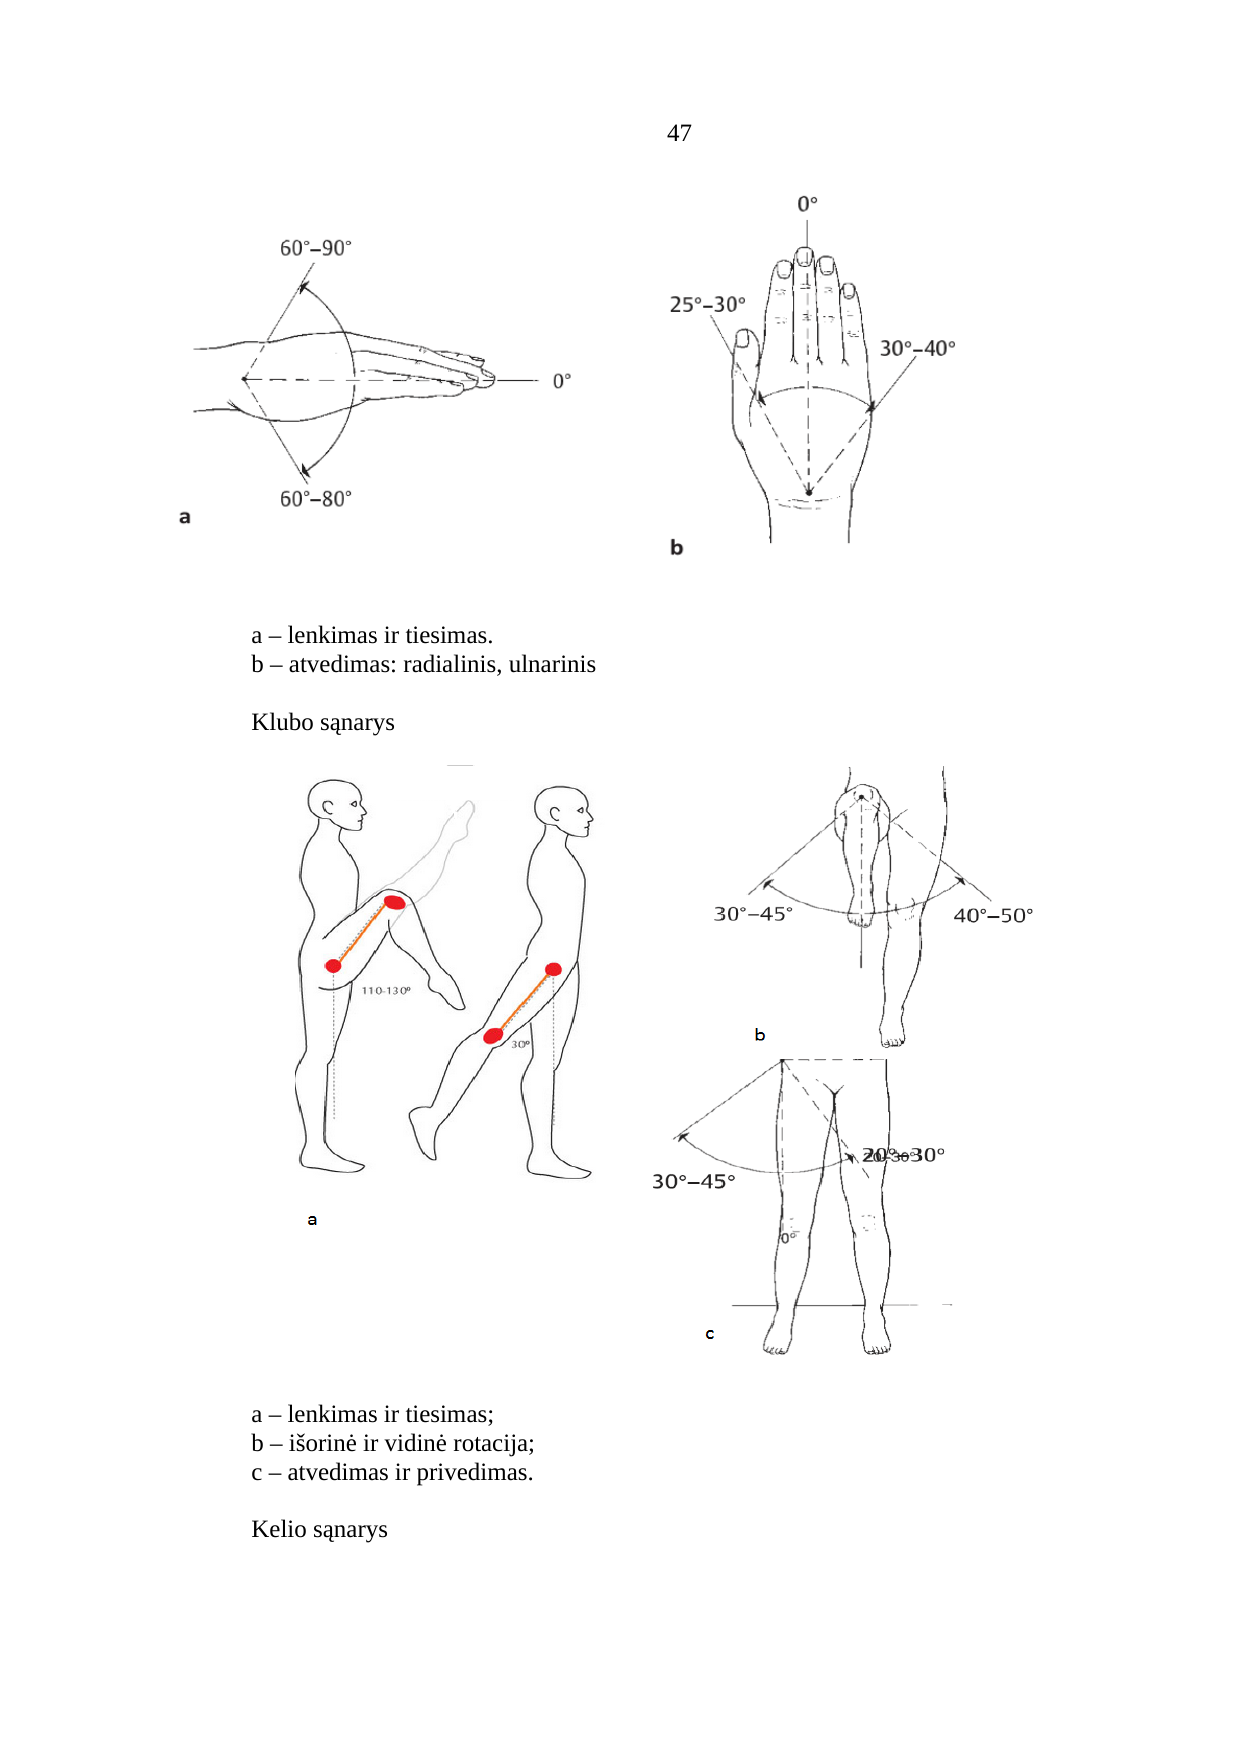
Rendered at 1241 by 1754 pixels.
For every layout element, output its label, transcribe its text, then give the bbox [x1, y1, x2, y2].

text Kelio sąnarys [162, 1514, 1196, 1543]
text c – atvedimas ir privedimas. [162, 1457, 1196, 1486]
text Klubo sąnarys [251, 707, 1196, 736]
text b – išorinė ir vidinė rotacija; [162, 1428, 1196, 1457]
text a – lenkimas ir tiesimas. [162, 621, 1196, 649]
text a – lenkimas ir tiesimas; [162, 1399, 1196, 1428]
text b – atvedimas: radialinis, ulnarinis [162, 649, 1196, 678]
